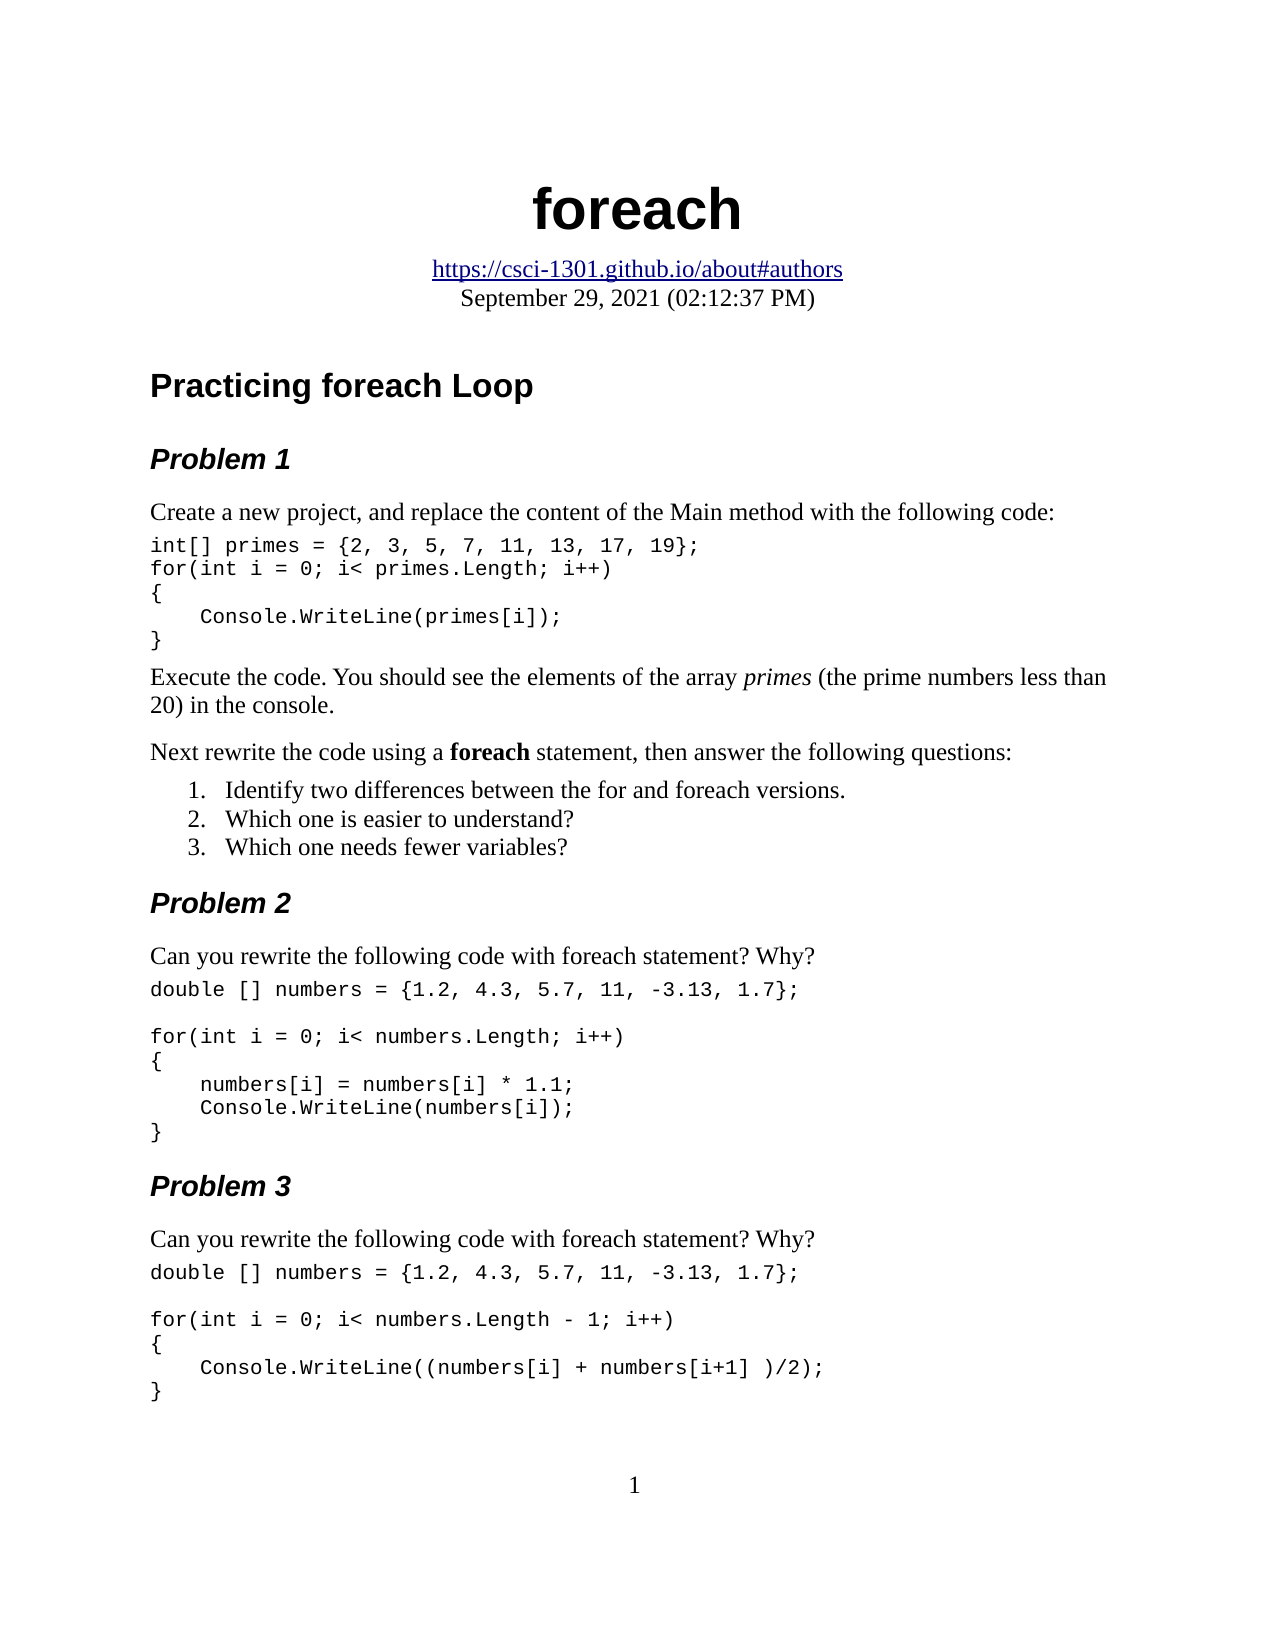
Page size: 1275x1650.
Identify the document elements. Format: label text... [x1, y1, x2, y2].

text Can you rewrite the following code with foreach statement? Why? [150, 941, 1125, 970]
subtitle Problem 1 [150, 442, 1125, 476]
title foreach [150, 175, 1125, 242]
text int[] primes = {2, 3, 5, 7, 11, 13, 17, 19}; [150, 535, 1125, 558]
text } [150, 1121, 1125, 1144]
text { [150, 582, 1125, 606]
text https://csci-1301.github.io/about#authors [150, 254, 1125, 283]
subtitle Problem 2 [150, 886, 1125, 920]
text Console.WriteLine((numbers[i] + numbers[i+1] )/2); [150, 1357, 1125, 1380]
text for(int i = 0; i< primes.Length; i++) [150, 558, 1125, 582]
list Which one is easier to understand? [187, 804, 1125, 832]
text Console.WriteLine(numbers[i]); [150, 1097, 1125, 1121]
text for(int i = 0; i< numbers.Length; i++) [150, 1026, 1125, 1050]
text double [] numbers = {1.2, 4.3, 5.7, 11, -3.13, 1.7}; [150, 979, 1125, 1003]
text Can you rewrite the following code with foreach statement? Why? [150, 1224, 1125, 1253]
text Create a new project, and replace the content of the Main method with the following code: [150, 497, 1125, 526]
text Console.WriteLine(primes[i]); [150, 606, 1125, 629]
text for(int i = 0; i< numbers.Length - 1; i++) [150, 1309, 1125, 1333]
text double [] numbers = {1.2, 4.3, 5.7, 11, -3.13, 1.7}; [150, 1262, 1125, 1286]
text Execute the code. You should see the elements of the array primes (the prime numbers less than 20) in the console. [150, 662, 1125, 719]
list Identify two differences between the for and foreach versions. [187, 775, 1125, 804]
text September 29, 2021 (02:12:37 PM) [150, 283, 1125, 312]
subtitle Practicing foreach Loop [150, 366, 1125, 404]
text } [150, 1380, 1125, 1404]
text { [150, 1333, 1125, 1357]
text } [150, 629, 1125, 653]
text Next rewrite the code using a foreach statement, then answer the following questions: [150, 737, 1125, 766]
subtitle Problem 3 [150, 1169, 1125, 1203]
text { [150, 1050, 1125, 1073]
list Which one needs fewer variables? [187, 832, 1125, 861]
text numbers[i] = numbers[i] * 1.1; [150, 1073, 1125, 1097]
